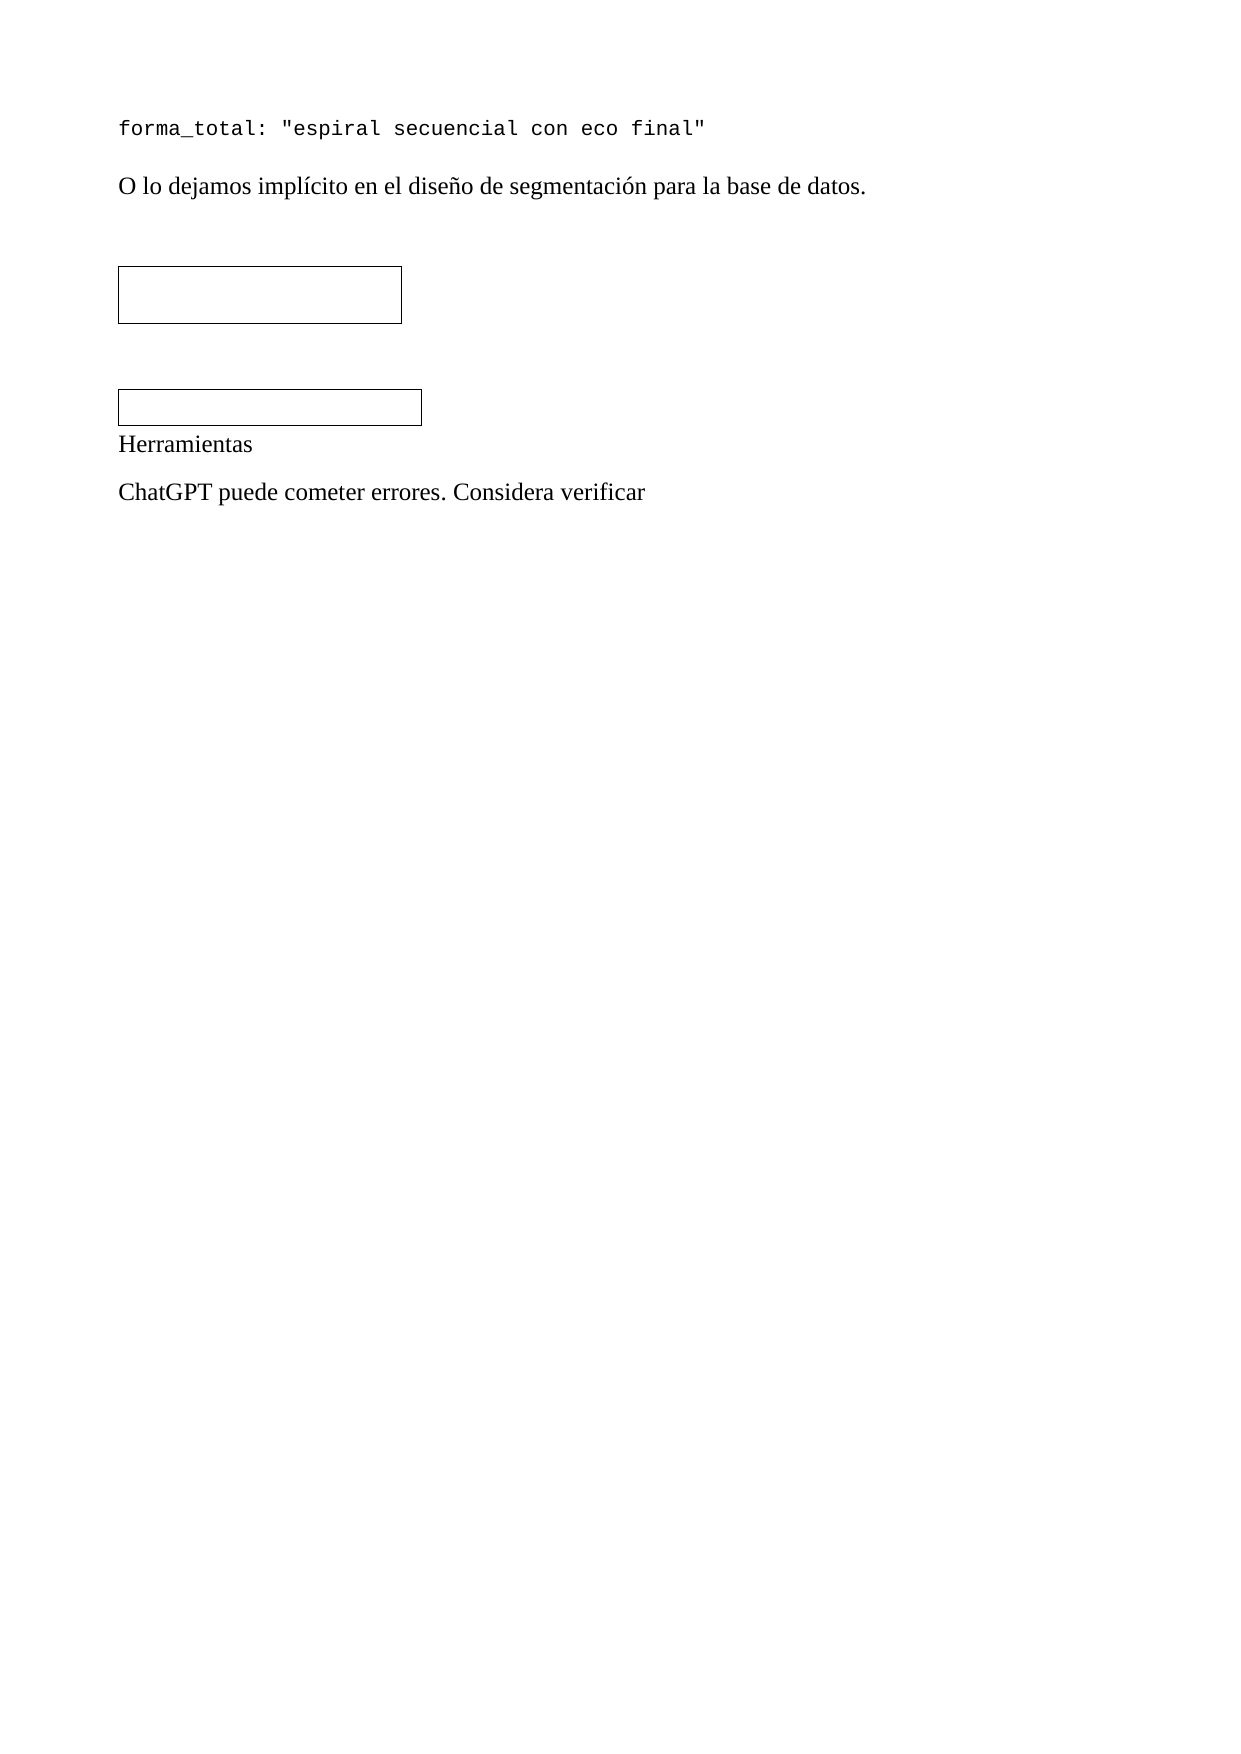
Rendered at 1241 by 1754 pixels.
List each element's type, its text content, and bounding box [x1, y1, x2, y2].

text forma_total: "espiral secuencial con eco final" [118, 118, 1122, 142]
text Herramientas [118, 429, 1122, 458]
text O lo dejamos implícito en el diseño de segmentación para la base de datos. [118, 171, 1122, 200]
text ChatGPT puede cometer errores. Considera verificar [118, 477, 1122, 506]
